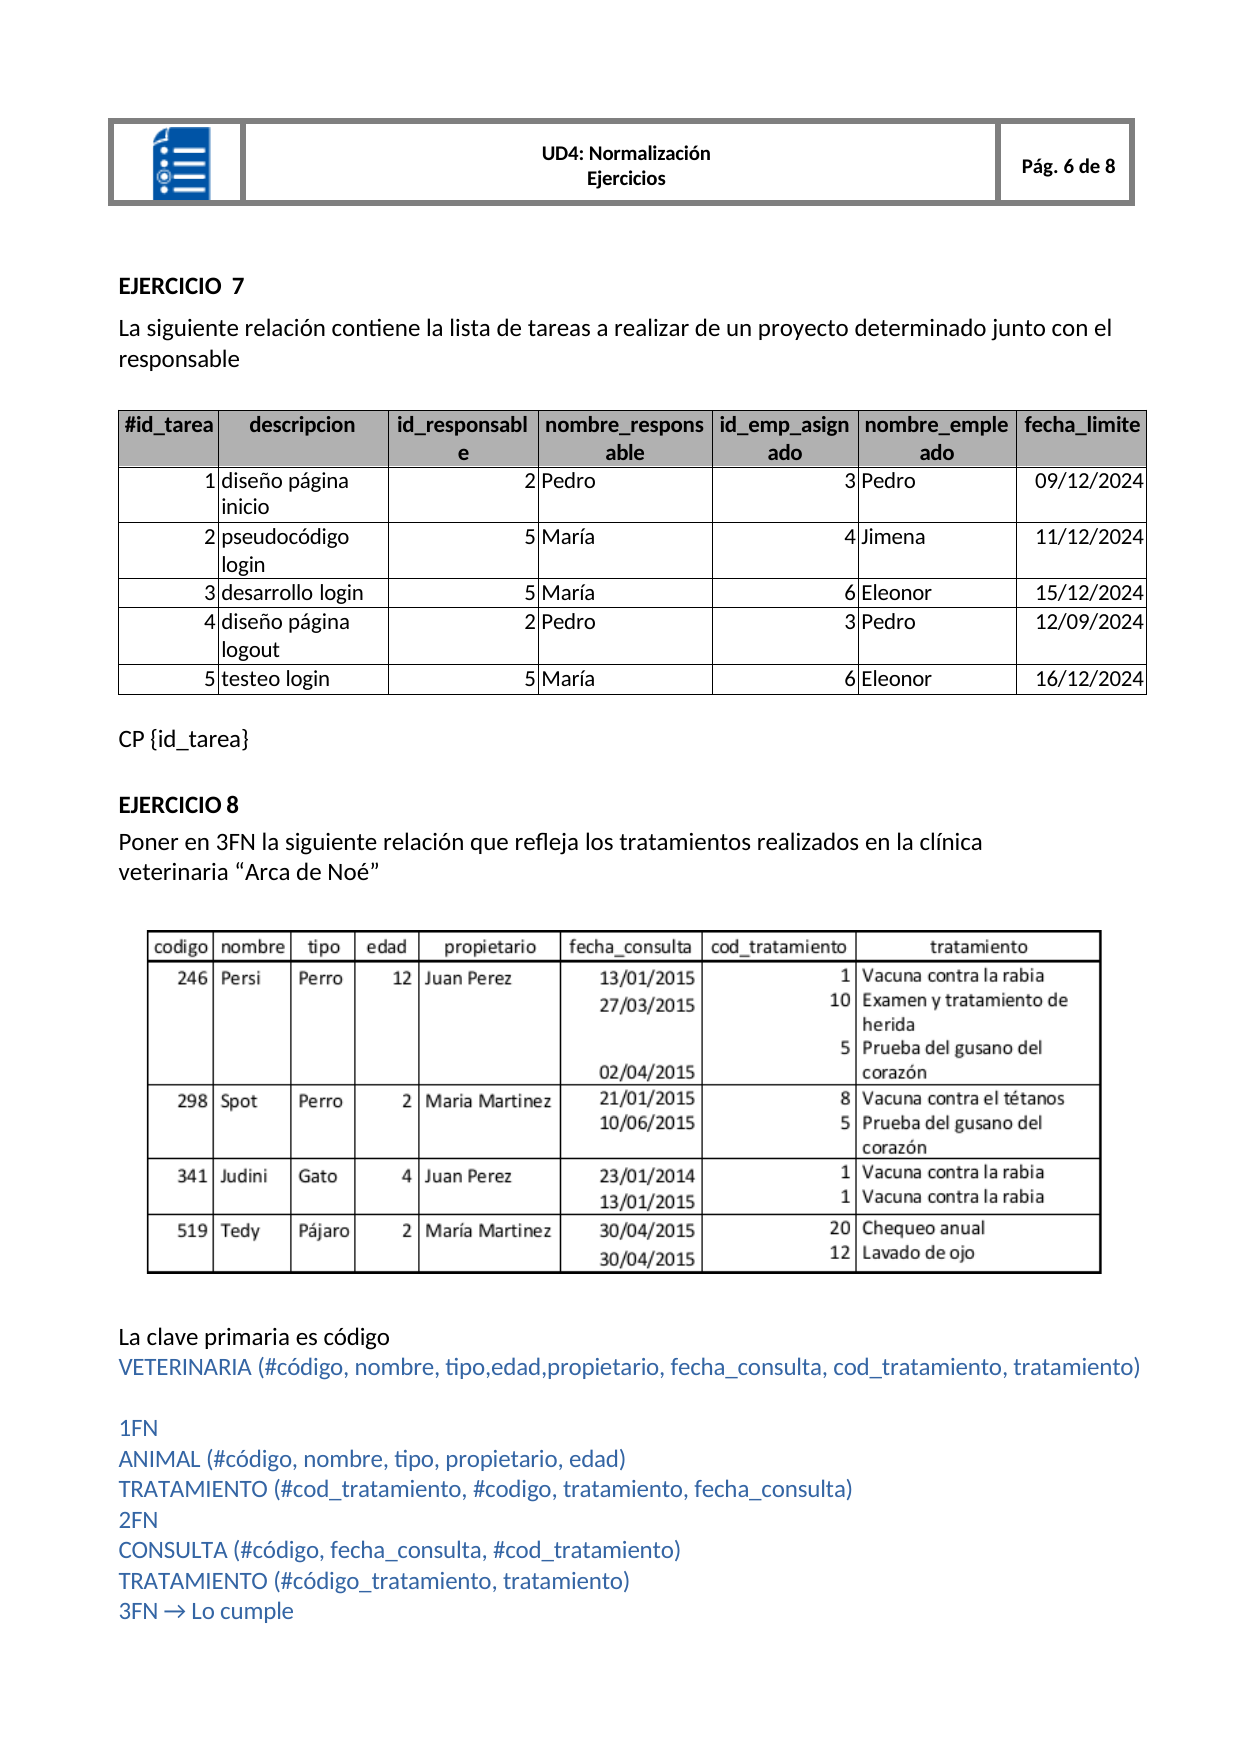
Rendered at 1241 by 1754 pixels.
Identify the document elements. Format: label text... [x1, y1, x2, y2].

table_cell 1 [119, 468, 218, 521]
text TRATAMIENTO (#cod_tratamiento, #codigo, tratamiento, fecha_consulta) [118, 1473, 1167, 1504]
table_header id_responsabl e [389, 411, 538, 466]
table_cell 2 [389, 608, 538, 663]
table_cell 6 [713, 579, 858, 607]
table_cell Pedro [859, 608, 1016, 663]
table_cell 16/12/2024 [1017, 665, 1146, 694]
table_cell María [539, 665, 712, 694]
text 2FN [118, 1504, 1167, 1534]
table_cell 3 [713, 468, 858, 521]
table_cell testeo login [219, 665, 388, 694]
table_cell Jimena [859, 523, 1016, 578]
table_header nombre_respons able [539, 411, 712, 466]
table_cell 09/12/2024 [1017, 468, 1146, 521]
table_cell 2 [119, 523, 218, 578]
text La clave primaria es código [118, 1321, 1167, 1351]
table_cell desarrollo login [219, 579, 388, 607]
table_cell Pedro [539, 608, 712, 663]
table_cell 5 [389, 579, 538, 607]
text CONSULTA (#código, fecha_consulta, #cod_tratamiento) [118, 1534, 1167, 1565]
table_cell 6 [713, 665, 858, 694]
table_cell diseño página logout [219, 608, 388, 663]
table_header fecha_limite [1017, 411, 1146, 466]
table_cell Pedro [859, 468, 1016, 521]
table_header nombre_emple ado [859, 411, 1016, 466]
text CP {id_tarea} [118, 723, 1167, 753]
table_cell Pedro [539, 468, 712, 521]
table_cell María [539, 523, 712, 578]
picture [146, 930, 1102, 1274]
table_cell 5 [389, 665, 538, 694]
table_cell Eleonor [859, 579, 1016, 607]
table_cell diseño página inicio [219, 468, 388, 521]
table_cell pseudocódigo login [219, 523, 388, 578]
table_cell 2 [389, 468, 538, 521]
table_cell 12/09/2024 [1017, 608, 1146, 663]
table_cell 3 [119, 579, 218, 607]
table_cell 4 [713, 523, 858, 578]
table_cell 15/12/2024 [1017, 579, 1146, 607]
text 1FN [118, 1412, 1167, 1443]
text 3FN → Lo cumple [118, 1595, 1167, 1626]
table_cell 5 [389, 523, 538, 578]
table_header id_emp_asign ado [713, 411, 858, 466]
text TRATAMIENTO (#código_tratamiento, tratamiento) [118, 1565, 1167, 1595]
text VETERINARIA (#código, nombre, tipo,edad,propietario, fecha_consulta, cod_tratamiento, tratamiento) [118, 1351, 1167, 1382]
table_header #id_tarea [119, 411, 218, 466]
table_header descripcion [219, 411, 388, 466]
table_cell Eleonor [859, 665, 1016, 694]
table_cell 11/12/2024 [1017, 523, 1146, 578]
picture [152, 127, 211, 200]
table_cell 3 [713, 608, 858, 663]
text ANIMAL (#código, nombre, tipo, propietario, edad) [118, 1443, 1167, 1473]
table_cell María [539, 579, 712, 607]
subtitle EJERCICIO 7 [118, 270, 1167, 301]
subtitle EJERCICIO 8 [118, 789, 1167, 820]
table_cell 4 [119, 608, 218, 663]
table_cell 5 [119, 665, 218, 694]
text La siguiente relación contiene la lista de tareas a realizar de un proyecto determinado junto con el responsable [118, 312, 1167, 373]
text Poner en 3FN la siguiente relación que refleja los tratamientos realizados en la clínica veterinaria “Arca de Noé” [118, 826, 1095, 887]
